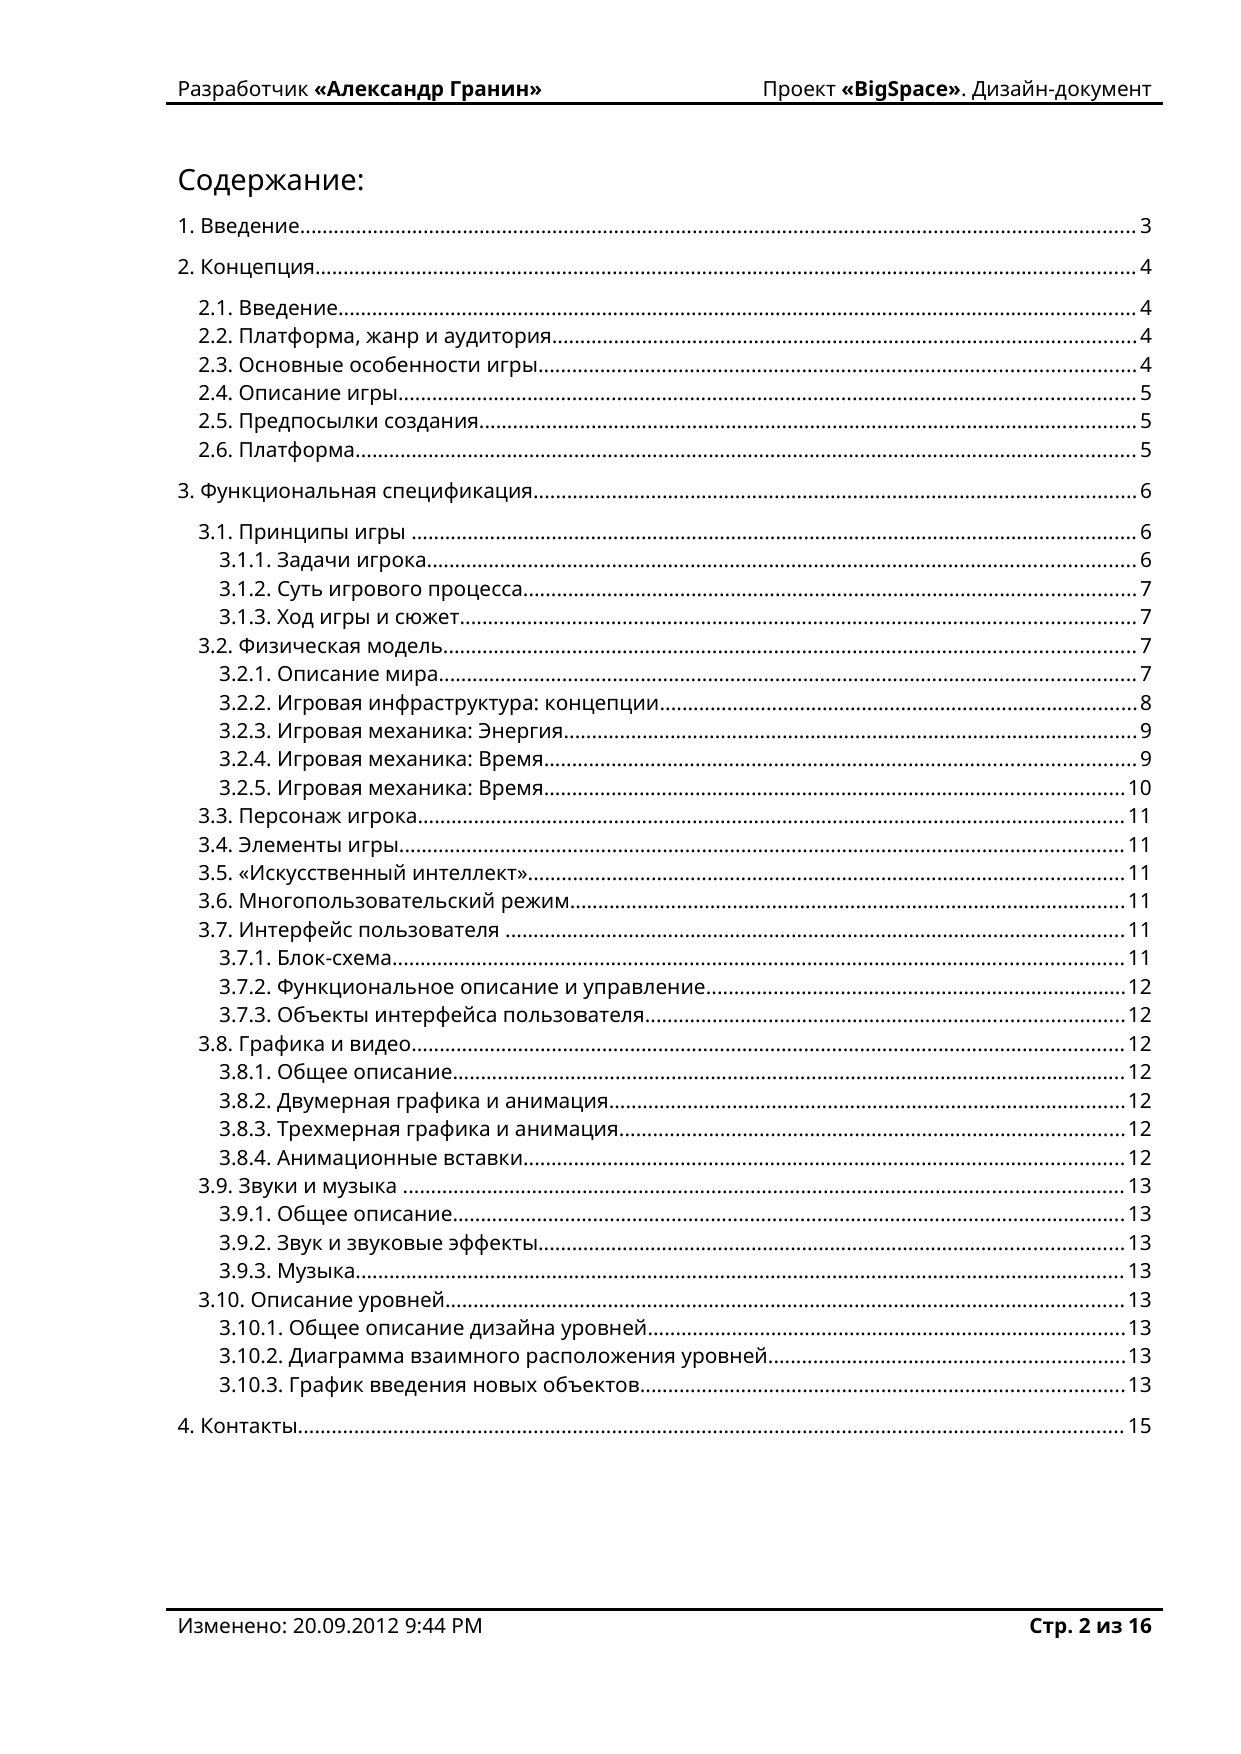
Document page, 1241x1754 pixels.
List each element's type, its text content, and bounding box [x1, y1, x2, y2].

text 3.8.1. Общее описание 12 [219, 1057, 1152, 1086]
text 3.1.2. Суть игрового процесса 7 [219, 574, 1152, 602]
text 3.7.2. Функциональное описание и управление 12 [219, 972, 1152, 1000]
text 2.6. Платформа 5 [198, 435, 1152, 463]
text 3.9. Звуки и музыка 13 [198, 1171, 1152, 1199]
text 3. Функциональная спецификация 6 [177, 476, 1152, 504]
text 2.1. Введение 4 [198, 293, 1152, 321]
text 3.10.3. График введения новых объектов 13 [219, 1370, 1152, 1398]
text 3.8.4. Анимационные вставки 12 [219, 1143, 1152, 1171]
text 3.8.2. Двумерная графика и анимация 12 [219, 1086, 1152, 1114]
text 3.8.3. Трехмерная графика и анимация 12 [219, 1114, 1152, 1143]
text 2.2. Платформа, жанр и аудитория 4 [198, 321, 1152, 350]
text 2.5. Предпосылки создания 5 [198, 407, 1152, 435]
text 2.3. Основные особенности игры 4 [198, 350, 1152, 378]
text 3.7.3. Объекты интерфейса пользователя 12 [219, 1000, 1152, 1029]
text 3.6. Многопользовательский режим 11 [198, 887, 1152, 915]
text 3.4. Элементы игры 11 [198, 830, 1152, 858]
text 2.4. Описание игры 5 [198, 378, 1152, 407]
text Содержание: [177, 159, 1152, 198]
text 3.9.1. Общее описание 13 [219, 1199, 1152, 1228]
text 3.8. Графика и видео 12 [198, 1029, 1152, 1057]
text 3.1. Принципы игры 6 [198, 517, 1152, 545]
text 3.9.3. Музыка 13 [219, 1256, 1152, 1285]
text 3.10.1. Общее описание дизайна уровней 13 [219, 1313, 1152, 1342]
text 3.7.1. Блок-схема 11 [219, 943, 1152, 972]
text 3.9.2. Звук и звуковые эффекты 13 [219, 1228, 1152, 1256]
text 3.2.1. Описание мира 7 [219, 659, 1152, 688]
text 3.1.1. Задачи игрока 6 [219, 545, 1152, 574]
text 3.3. Персонаж игрока 11 [198, 801, 1152, 830]
text 1. Введение 3 [177, 211, 1152, 239]
text 4. Контакты 15 [177, 1411, 1152, 1439]
text 3.10.2. Диаграмма взаимного расположения уровней 13 [219, 1342, 1152, 1370]
text 3.2. Физическая модель 7 [198, 631, 1152, 659]
text 3.2.5. Игровая механика: Время 10 [219, 773, 1152, 801]
text 3.7. Интерфейс пользователя 11 [198, 915, 1152, 943]
text 3.10. Описание уровней 13 [198, 1285, 1152, 1313]
text 3.2.4. Игровая механика: Время 9 [219, 744, 1152, 773]
text 3.1.3. Ход игры и сюжет 7 [219, 602, 1152, 631]
text 3.5. «Искусственный интеллект» 11 [198, 858, 1152, 887]
text 3.2.3. Игровая механика: Энергия 9 [219, 716, 1152, 744]
text 2. Концепция 4 [177, 252, 1152, 280]
text 3.2.2. Игровая инфраструктура: концепции 8 [219, 688, 1152, 716]
